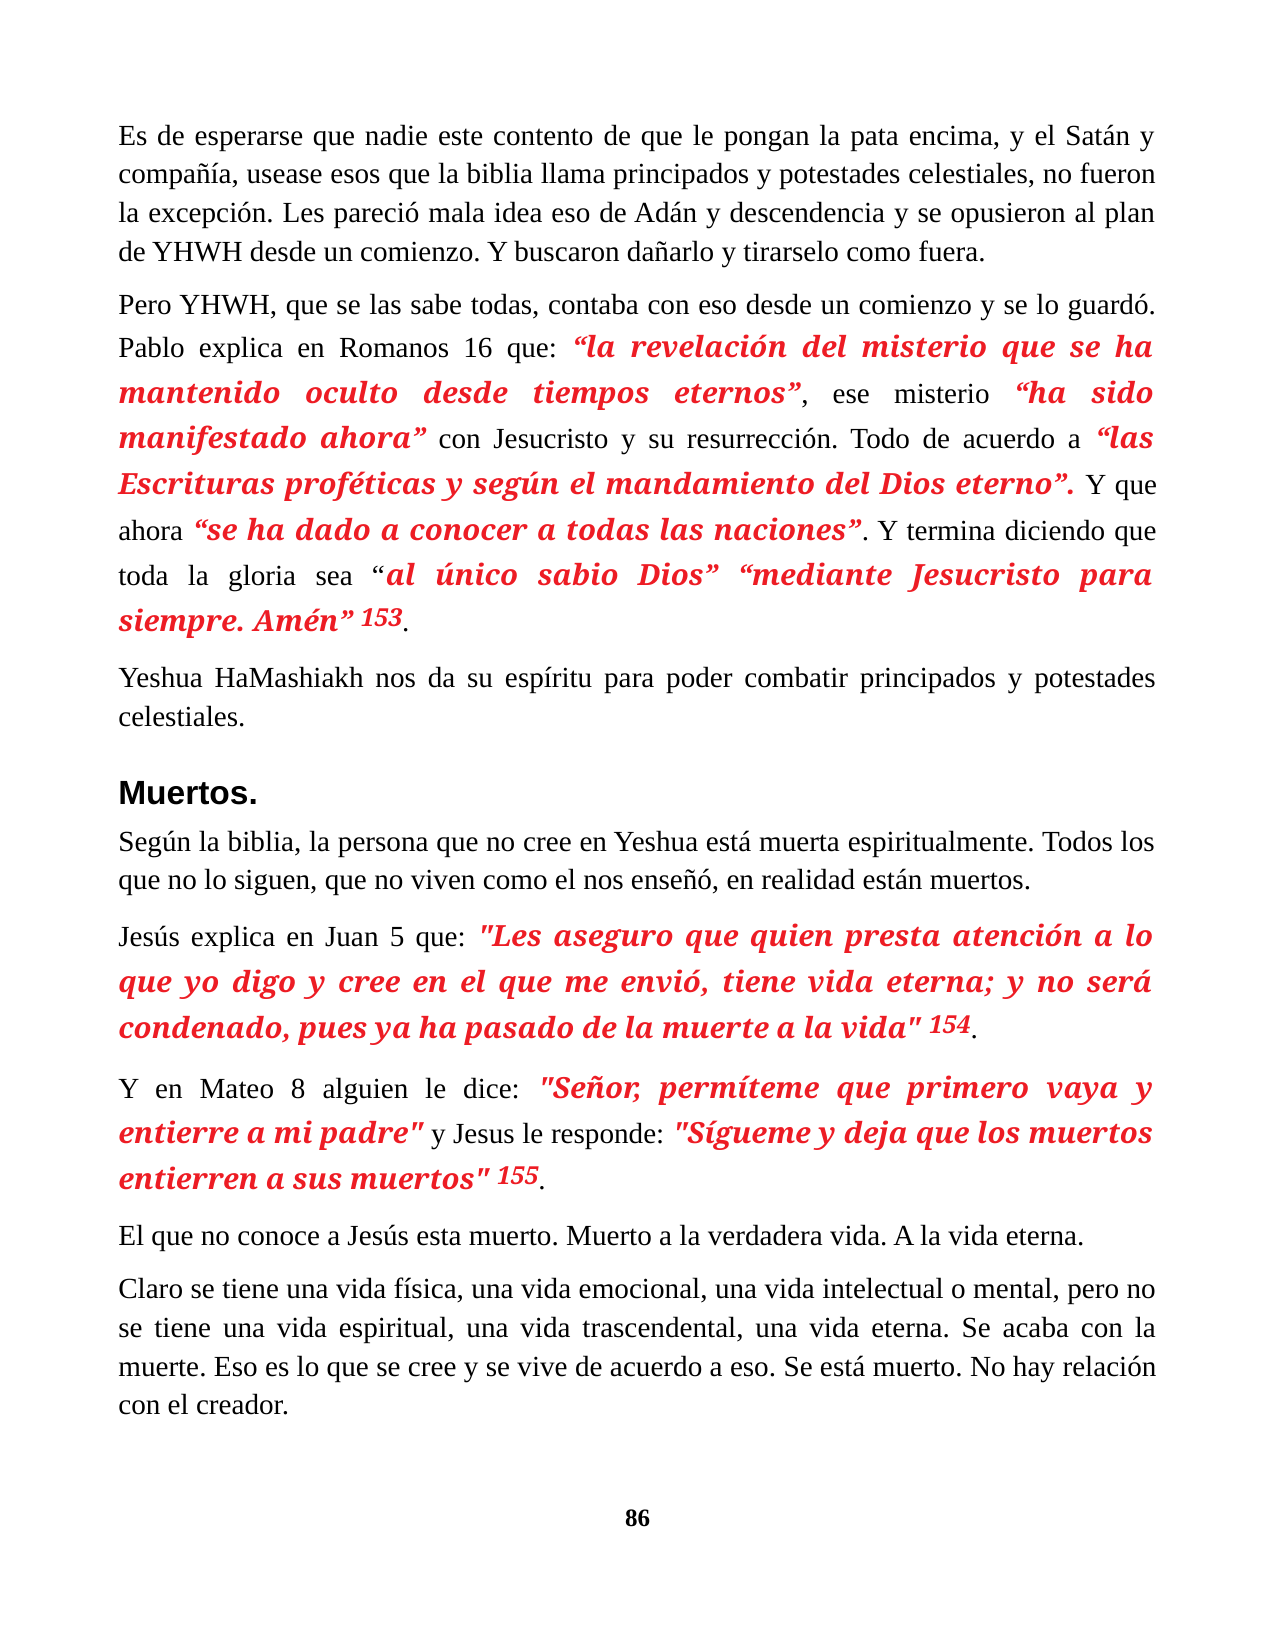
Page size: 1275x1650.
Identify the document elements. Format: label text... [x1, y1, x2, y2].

text Jesús explica en Juan 5 que: "Les aseguro que quien presta atención a lo que yo digo y cree en el que me envió, tiene vida eterna; y no será condenado, pues ya ha pasado de la muerte a la vida" . [118, 916, 1157, 1047]
text Según la biblia, la persona que no cree en Yeshua está muerta espiritualmente. Todos los que no lo siguen, que no viven como el nos enseñó, en realidad están muertos. [118, 824, 1157, 896]
text Claro se tiene una vida física, una vida emocional, una vida intelectual o mental, pero no se tiene una vida espiritual, una vida trascendental, una vida eterna. Se acaba con la muerte. Eso es lo que se cree y se vive de acuerdo a eso. Se está muerto. No hay relación con el creador. [118, 1272, 1157, 1421]
subtitle Muertos. [118, 773, 1157, 811]
text Pero YHWH, que se las sabe todas, contaba con eso desde un comienzo y se lo guardó. Pablo explica en Romanos 16 que: “la revelación del misterio que se ha mantenido oculto desde tiempos eternos”, ese misterio “ha sido manifestado ahora” con Jesucristo y su resurrección. Todo de acuerdo a “las Escrituras proféticas y según el mandamiento del Dios eterno”. Y que ahora “se ha dado a conocer a todas las naciones”. Y termina diciendo que toda la gloria sea “al único sabio Dios” “mediante Jesucristo para siempre. Amén” . [118, 287, 1157, 640]
text Yeshua HaMashiakh nos da su espíritu para poder combatir principados y potestades celestiales. [118, 660, 1157, 732]
text El que no conoce a Jesús esta muerto. Muerto a la verdadera vida. A la vida eterna. [118, 1218, 1157, 1252]
text Es de esperarse que nadie este contento de que le pongan la pata encima, y el Satán y compañía, usease esos que la biblia llama principados y potestades celestiales, no fueron la excepción. Les pareció mala idea eso de Adán y descendencia y se opusieron al plan de YHWH desde un comienzo. Y buscaron dañarlo y tirarselo como fuera. [118, 118, 1157, 267]
text Y en Mateo 8 alguien le dice: "Señor, permíteme que primero vaya y entierre a mi padre" y Jesus le responde: "Sígueme y deja que los muertos entierren a sus muertos" . [118, 1067, 1157, 1198]
